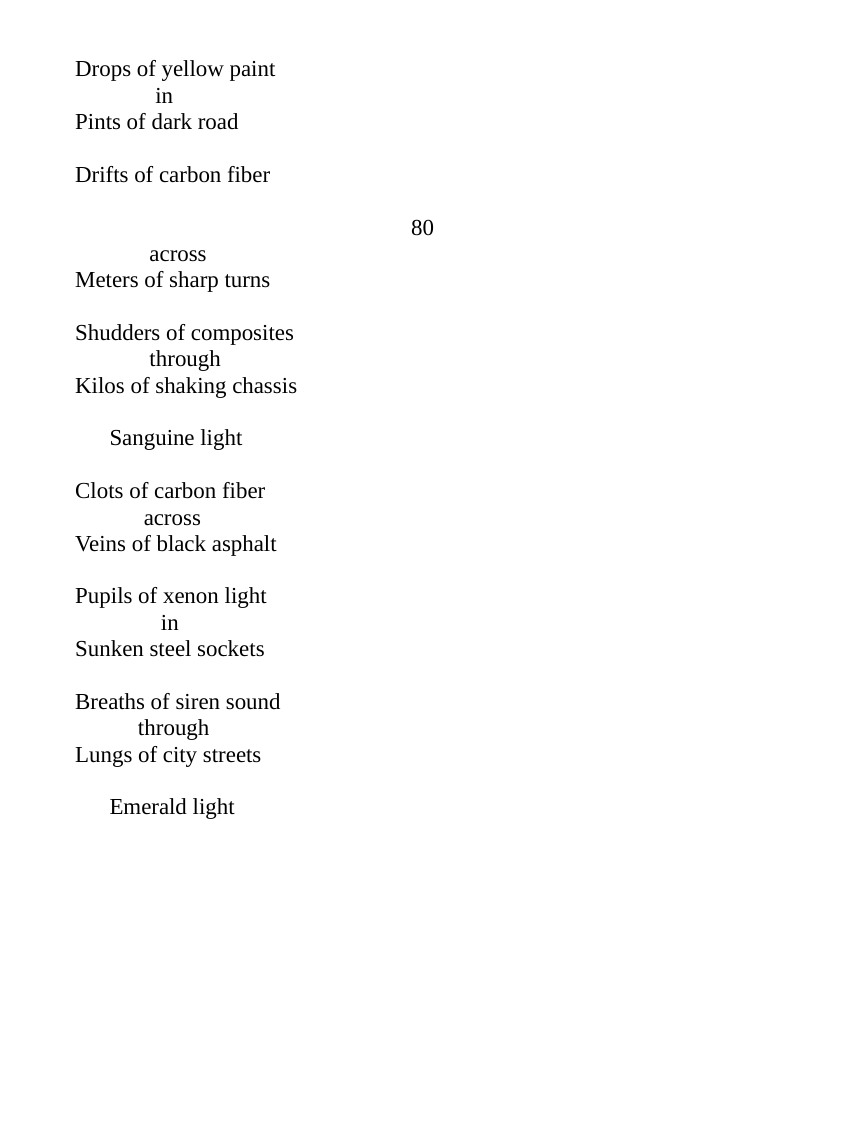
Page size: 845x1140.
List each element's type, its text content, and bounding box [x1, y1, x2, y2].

text Pints of dark road [75, 108, 769, 134]
text Shudders of composites [75, 319, 769, 345]
text Sunken steel sockets [75, 635, 769, 662]
text Pupils of xenon light [75, 583, 769, 609]
text Meters of sharp turns [75, 266, 769, 293]
text Breaths of siren sound [75, 688, 769, 714]
text through [75, 345, 769, 372]
text in [75, 82, 769, 108]
text Sanguine light [75, 424, 769, 451]
text Clots of carbon fiber [75, 477, 769, 503]
text in [75, 609, 769, 635]
text through [75, 714, 769, 741]
text Emerald light [75, 793, 769, 820]
text Lungs of city streets [75, 741, 769, 767]
text 80 [75, 214, 769, 240]
text across [75, 503, 769, 530]
text Veins of black asphalt [75, 530, 769, 556]
text Drops of yellow paint [75, 56, 769, 82]
text Drifts of carbon fiber [75, 161, 769, 187]
text Kilos of shaking chassis [75, 372, 769, 398]
text across [75, 240, 769, 266]
